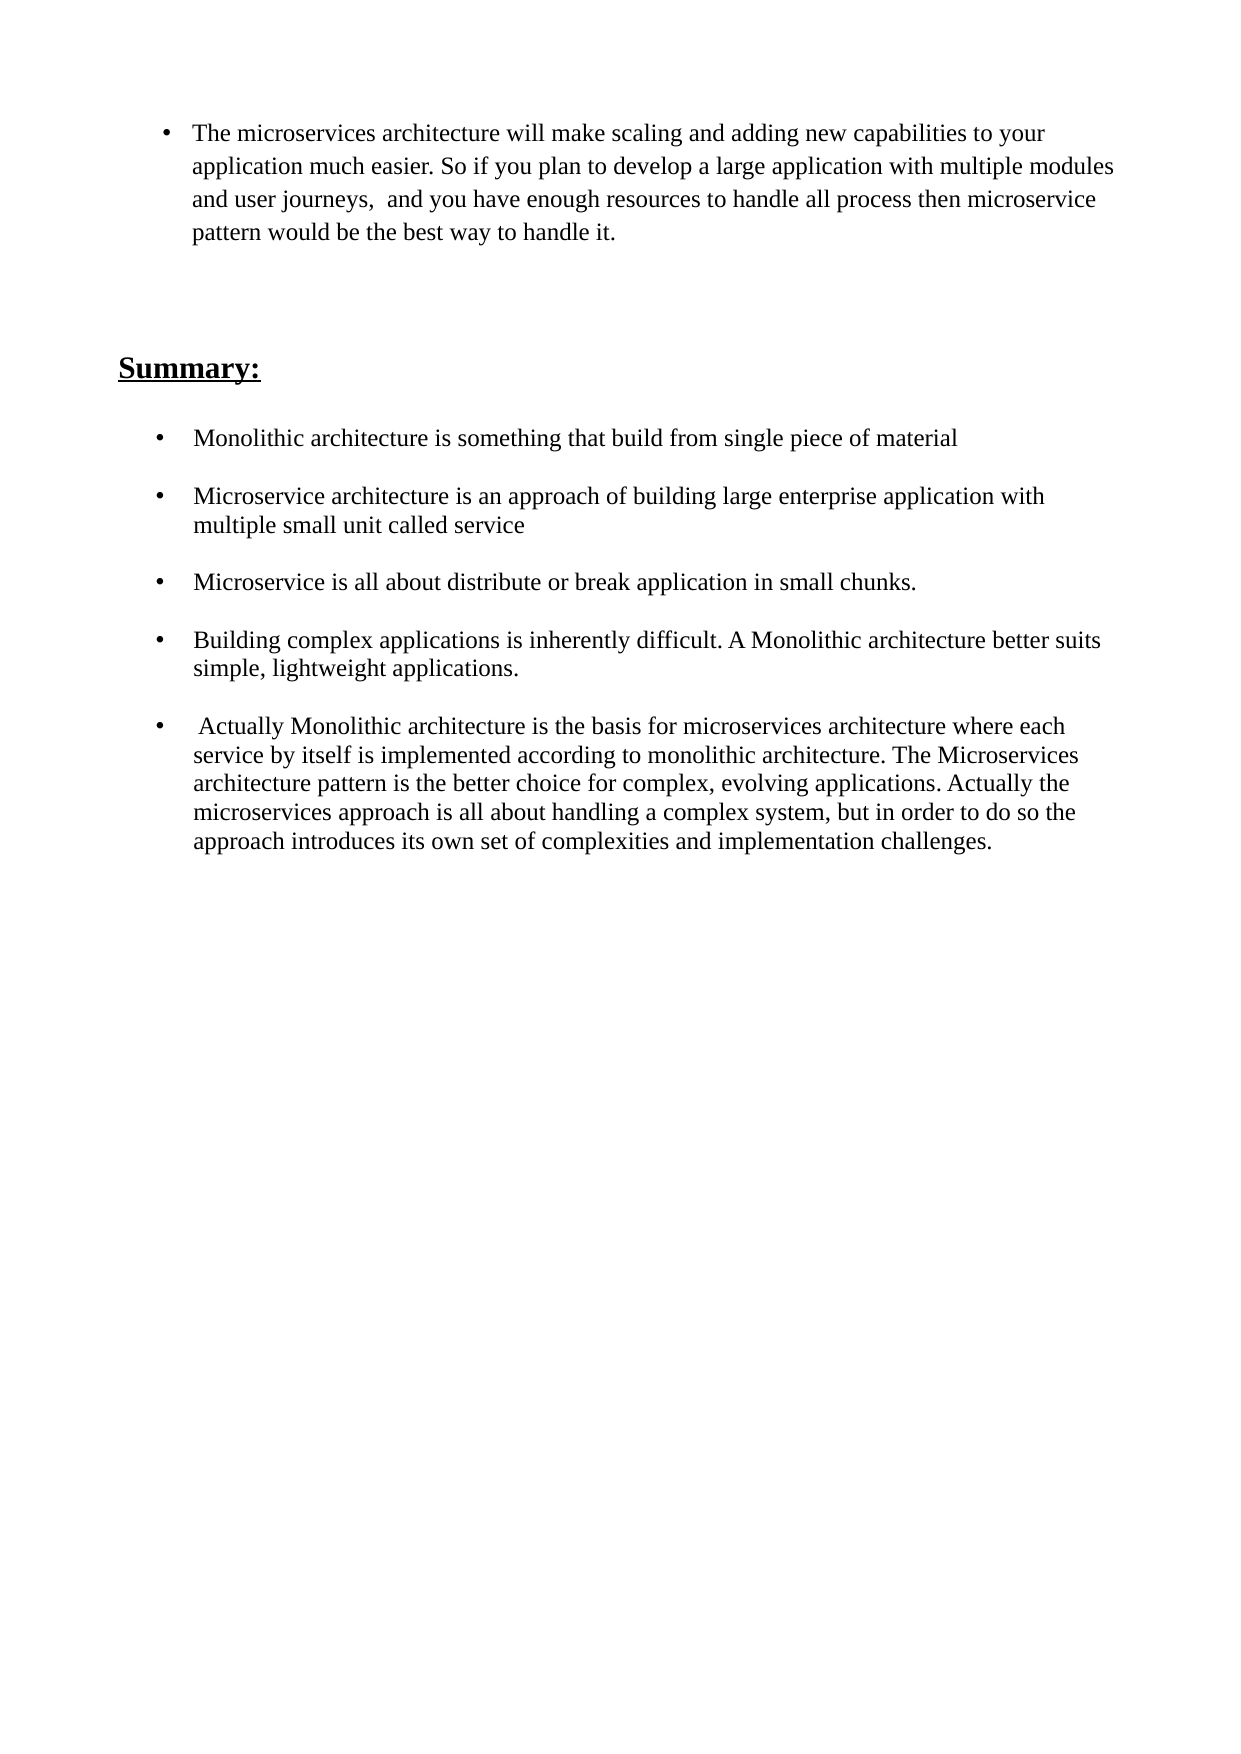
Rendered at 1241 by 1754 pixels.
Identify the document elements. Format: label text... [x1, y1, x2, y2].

list Building complex applications is inherently difficult. A Monolithic architecture better suits simple, lightweight applications. [156, 625, 1122, 682]
text Summary: [118, 349, 1122, 385]
list Microservice is all about distribute or break application in small chunks. [156, 567, 1122, 596]
list The microservices architecture will make scaling and adding new capabilities to your application much easier. So if you plan to develop a large application with multiple modules and user journeys, and you have enough resources to handle all process then microservice pattern would be the best way to handle it. [162, 118, 1122, 246]
list Monolithic architecture is something that build from single piece of material [156, 423, 1122, 452]
list Microservice architecture is an approach of building large enterprise application with multiple small unit called service [156, 481, 1122, 538]
list Actually Monolithic architecture is the basis for microservices architecture where each service by itself is implemented according to monolithic architecture. The Microservices architecture pattern is the better choice for complex, evolving applications. Actually the microservices approach is all about handling a complex system, but in order to do so the approach introduces its own set of complexities and implementation challenges. [156, 711, 1122, 855]
